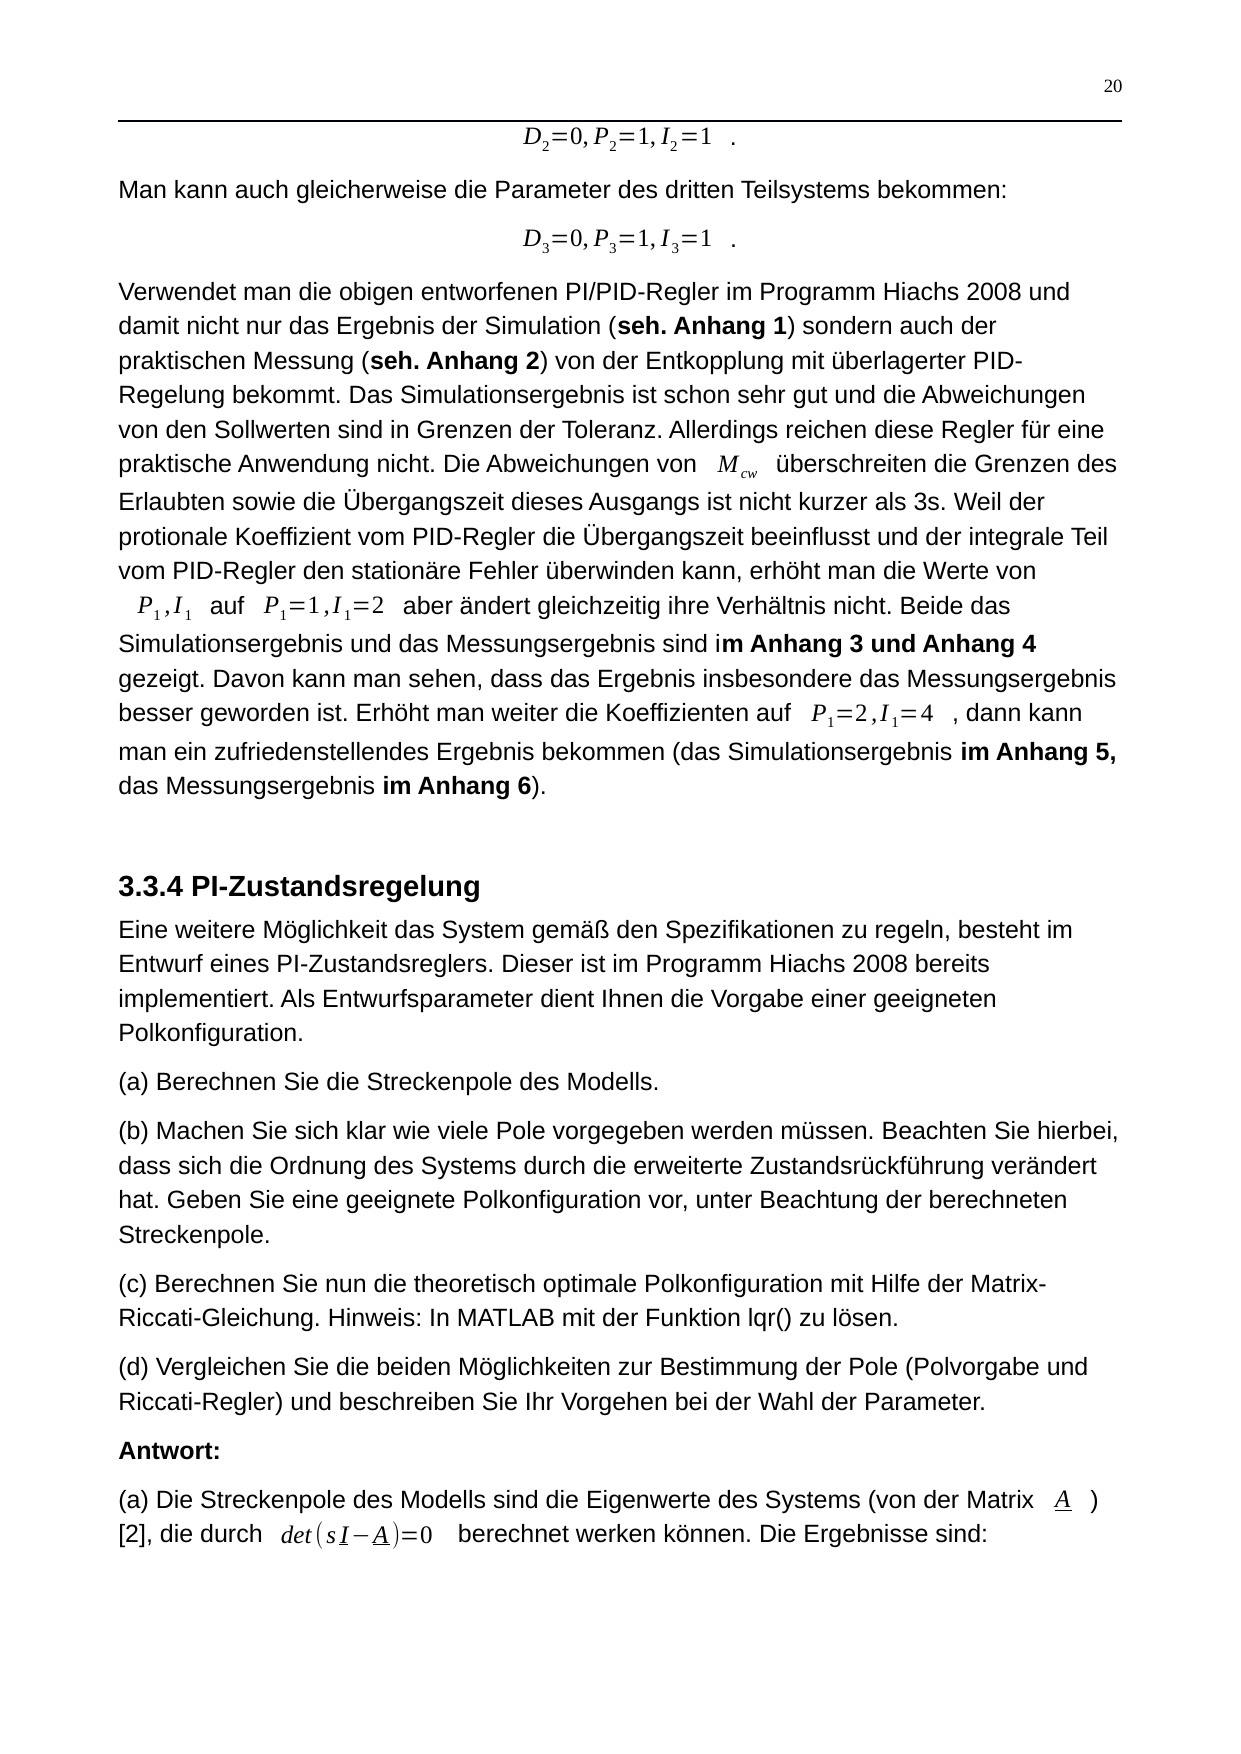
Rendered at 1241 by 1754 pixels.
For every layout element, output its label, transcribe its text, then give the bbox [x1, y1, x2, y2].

text . [118, 122, 1122, 154]
text (a) Berechnen Sie die Streckenpole des Modells. [118, 1067, 1122, 1096]
text (b) Machen Sie sich klar wie viele Pole vorgegeben werden müssen. Beachten Sie hierbei, dass sich die Ordnung des Systems durch die erweiterte Zustandsrückführung verändert hat. Geben Sie eine geeignete Polkonfiguration vor, unter Beachtung der berechneten Streckenpole. [118, 1116, 1122, 1248]
text . [118, 224, 1122, 256]
text (d) Vergleichen Sie die beiden Möglichkeiten zur Bestimmung der Pole (Polvorgabe und Riccati-Regler) und beschreiben Sie Ihr Vorgehen bei der Wahl der Parameter. [118, 1352, 1122, 1415]
text Verwendet man die obigen entworfenen PI/PID-Regler im Programm Hiachs 2008 und damit nicht nur das Ergebnis der Simulation (seh. Anhang 1) sondern auch der praktischen Messung (seh. Anhang 2) von der Entkopplung mit überlagerter PID-Regelung bekommt. Das Simulationsergebnis ist schon sehr gut und die Abweichungen von den Sollwerten sind in Grenzen der Toleranz. Allerdings reichen diese Regler für eine praktische Anwendung nicht. Die Abweichungen vonüberschreiten die Grenzen des Erlaubten sowie die Übergangszeit dieses Ausgangs ist nicht kurzer als 3s. Weil der protionale Koeffizient vom PID-Regler die Übergangszeit beeinflusst und der integrale Teil vom PID-Regler den stationäre Fehler überwinden kann, erhöht man die Werte vonaufaber ändert gleichzeitig ihre Verhältnis nicht. Beide das Simulationsergebnis und das Messungsergebnis sind im Anhang 3 und Anhang 4 gezeigt. Davon kann man sehen, dass das Ergebnis insbesondere das Messungsergebnis besser geworden ist. Erhöht man weiter die Koeffizienten auf, dann kann man ein zufriedenstellendes Ergebnis bekommen (das Simulationsergebnis im Anhang 5, das Messungsergebnis im Anhang 6). [118, 277, 1122, 800]
title 3.3.4 PI-Zustandsregelung [118, 869, 1122, 903]
text Eine weitere Möglichkeit das System gemäß den Spezifikationen zu regeln, besteht im Entwurf eines PI-Zustandsreglers. Dieser ist im Programm Hiachs 2008 bereits implementiert. Als Entwurfsparameter dient Ihnen die Vorgabe einer geeigneten Polkonfiguration. [118, 914, 1122, 1047]
text Antwort: [118, 1436, 1122, 1464]
text (c) Berechnen Sie nun die theoretisch optimale Polkonfiguration mit Hilfe der Matrix-Riccati-Gleichung. Hinweis: In MATLAB mit der Funktion lqr() zu lösen. [118, 1269, 1122, 1332]
text (a) Die Streckenpole des Modells sind die Eigenwerte des Systems (von der Matrix)[2], die durch berechnet werken können. Die Ergebnisse sind: [118, 1485, 1122, 1550]
text Man kann auch gleicherweise die Parameter des dritten Teilsystems bekommen: [118, 175, 1122, 203]
